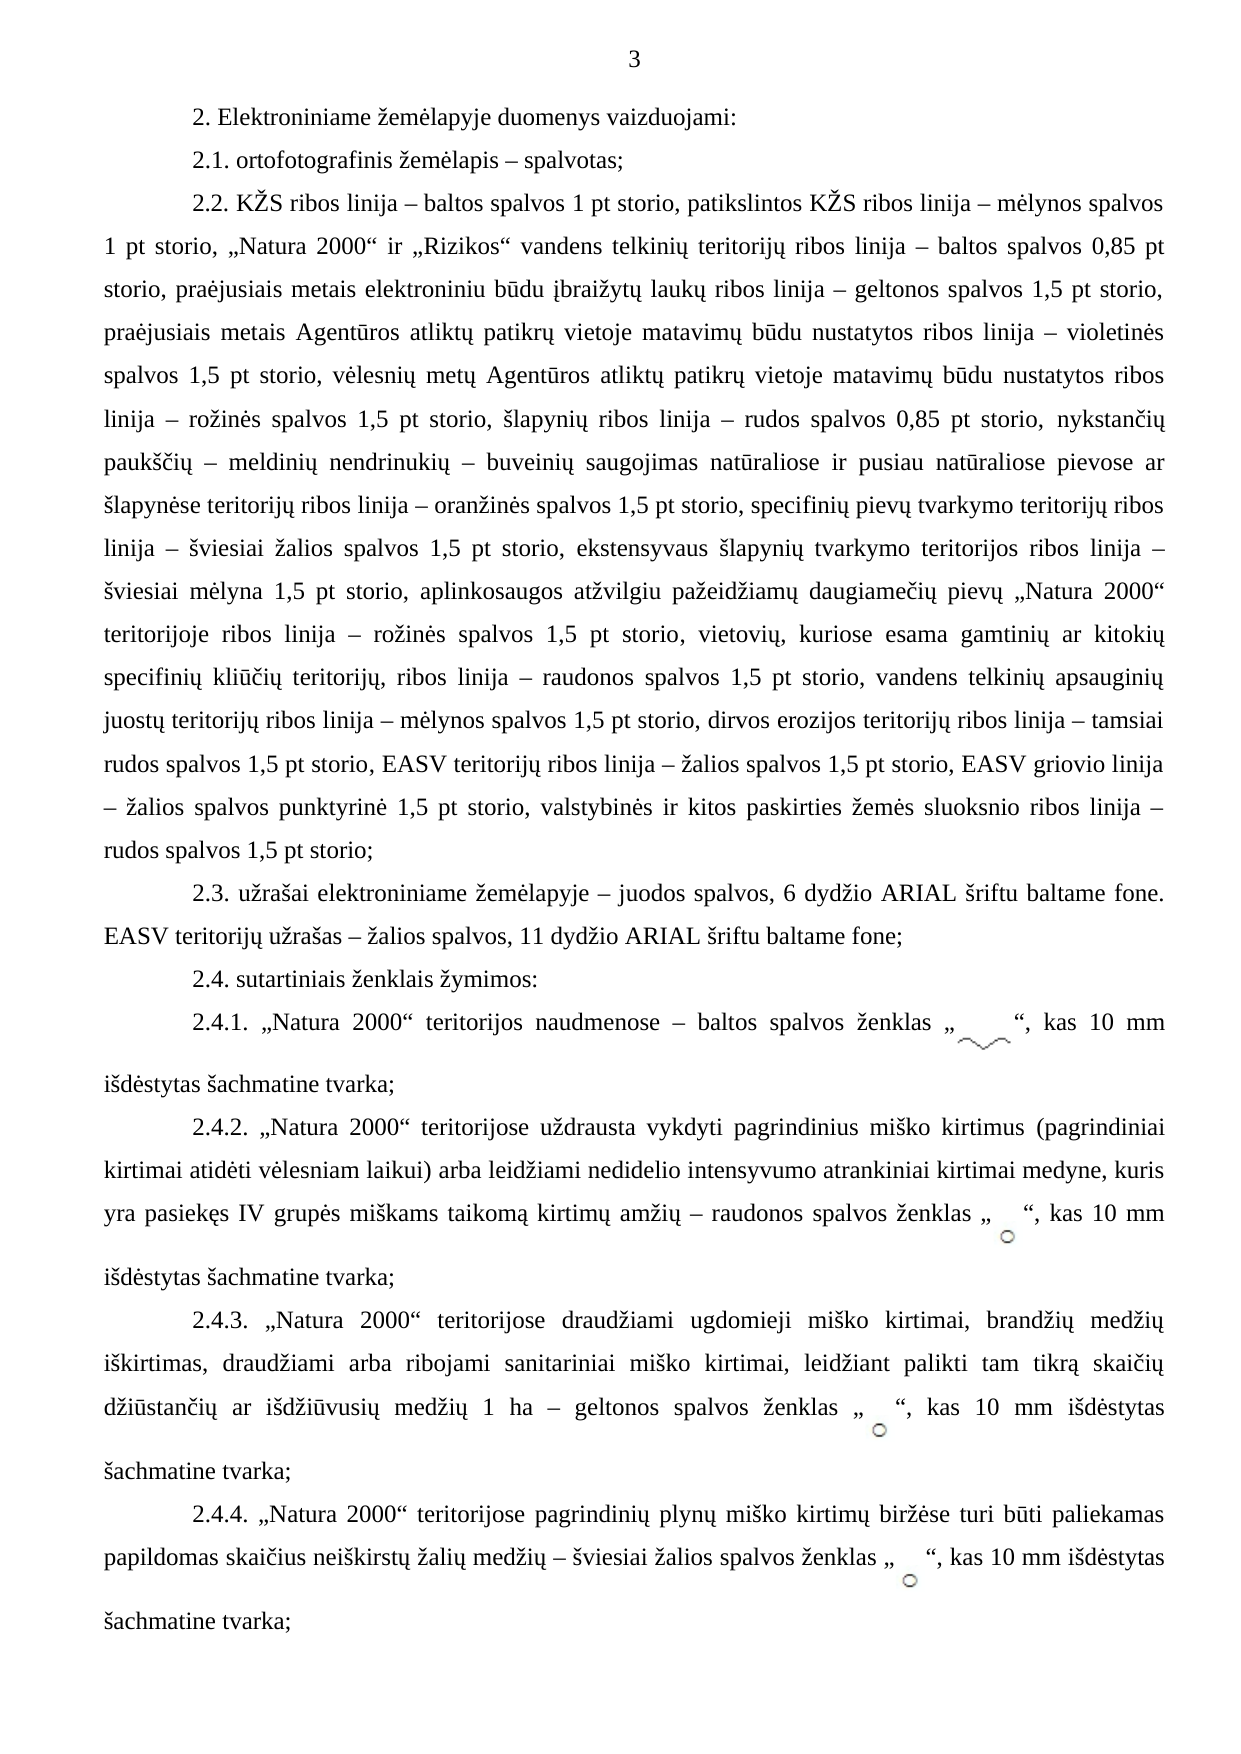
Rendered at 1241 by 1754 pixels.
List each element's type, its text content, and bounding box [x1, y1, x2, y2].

text 2.4.3. „Natura 2000“ teritorijose draudžiami ugdomieji miško kirtimai, brandžių medžių iškirtimas, draudžiami arba ribojami sanitariniai miško kirtimai, leidžiant palikti tam tikrą skaičių džiūstančių ar išdžiūvusių medžių 1 ha – geltonos spalvos ženklas „“, kas 10 mm išdėstytas šachmatine tvarka; [103, 1305, 1165, 1485]
text 2.3. užrašai elektroniniame žemėlapyje – juodos spalvos, 6 dydžio ARIAL šriftu baltame fone. EASV teritorijų užrašas – žalios spalvos, 11 dydžio ARIAL šriftu baltame fone; [103, 878, 1165, 950]
text 2.4. sutartiniais ženklais žymimos: [103, 964, 1165, 993]
text 2. Elektroniniame žemėlapyje duomenys vaizduojami: [103, 102, 1165, 131]
text 2.1. ortofotografinis žemėlapis – spalvotas; [103, 145, 1165, 174]
text 2.4.2. „Natura 2000“ teritorijose uždrausta vykdyti pagrindinius miško kirtimus (pagrindiniai kirtimai atidėti vėlesniam laikui) arba leidžiami nedidelio intensyvumo atrankiniai kirtimai medyne, kuris yra pasiekęs IV grupės miškams taikomą kirtimų amžių – raudonos spalvos ženklas „“, kas 10 mm išdėstytas šachmatine tvarka; [103, 1112, 1165, 1291]
text 2.4.4. „Natura 2000“ teritorijose pagrindinių plynų miško kirtimų biržėse turi būti paliekamas papildomas skaičius neiškirstų žalių medžių – šviesiai žalios spalvos ženklas „“, kas 10 mm išdėstytas šachmatine tvarka; [103, 1499, 1165, 1635]
text 2.4.1. „Natura 2000“ teritorijos naudmenose – baltos spalvos ženklas „“, kas 10 mm išdėstytas šachmatine tvarka; [103, 1007, 1165, 1097]
text 2.2. KŽS ribos linija – baltos spalvos 1 pt storio, patikslintos KŽS ribos linija – mėlynos spalvos 1 pt storio, „Natura 2000“ ir „rizikos“ vandens telkinių teritorijų ribos linija – baltos spalvos 0,85 pt storio, praėjusiais metais elektroniniu būdu įbraižytų laukų ribos linija – geltonos spalvos 1,5 pt storio, praėjusiais metais Agentūros atliktų patikrų vietoje matavimų būdu nustatytos ribos linija – violetinės spalvos 1,5 pt storio, vėlesnių metų Agentūros atliktų patikrų vietoje matavimų būdu nustatytos ribos linija – rožinės spalvos 1,5 pt storio, šlapynių ribos linija – rudos spalvos 0,85 pt storio, nykstančių paukščių – meldinių nendrinukių – buveinių saugojimas natūraliose ir pusiau natūraliose pievose ar šlapynėse teritorijų ribos linija – oranžinės spalvos 1,5 pt storio, specifinių pievų tvarkymo teritorijų ribos linija – šviesiai žalios spalvos 1,5 pt storio, ekstensyvaus šlapynių tvarkymo teritorijos ribos linija – šviesiai mėlyna 1,5 pt storio, aplinkosaugos atžvilgiu pažeidžiamų daugiamečių pievų „Natura 2000“ teritorijoje ribos linija – rožinės spalvos 1,5 pt storio, vietovių, kuriose esama gamtinių ar kitokių specifinių kliūčių teritorijų, ribos linija – raudonos spalvos 1,5 pt storio, vandens telkinių apsauginių juostų teritorijų ribos linija – mėlynos spalvos 1,5 pt storio, dirvos erozijos teritorijų ribos linija – tamsiai rudos spalvos 1,5 pt storio, EASV teritorijų ribos linija – žalios spalvos 1,5 pt storio, EASV griovio linija – žalios spalvos punktyrinė 1,5 pt storio, valstybinės ir kitos paskirties žemės sluoksnio ribos linija – rudos spalvos 1,5 pt storio; [103, 188, 1165, 864]
